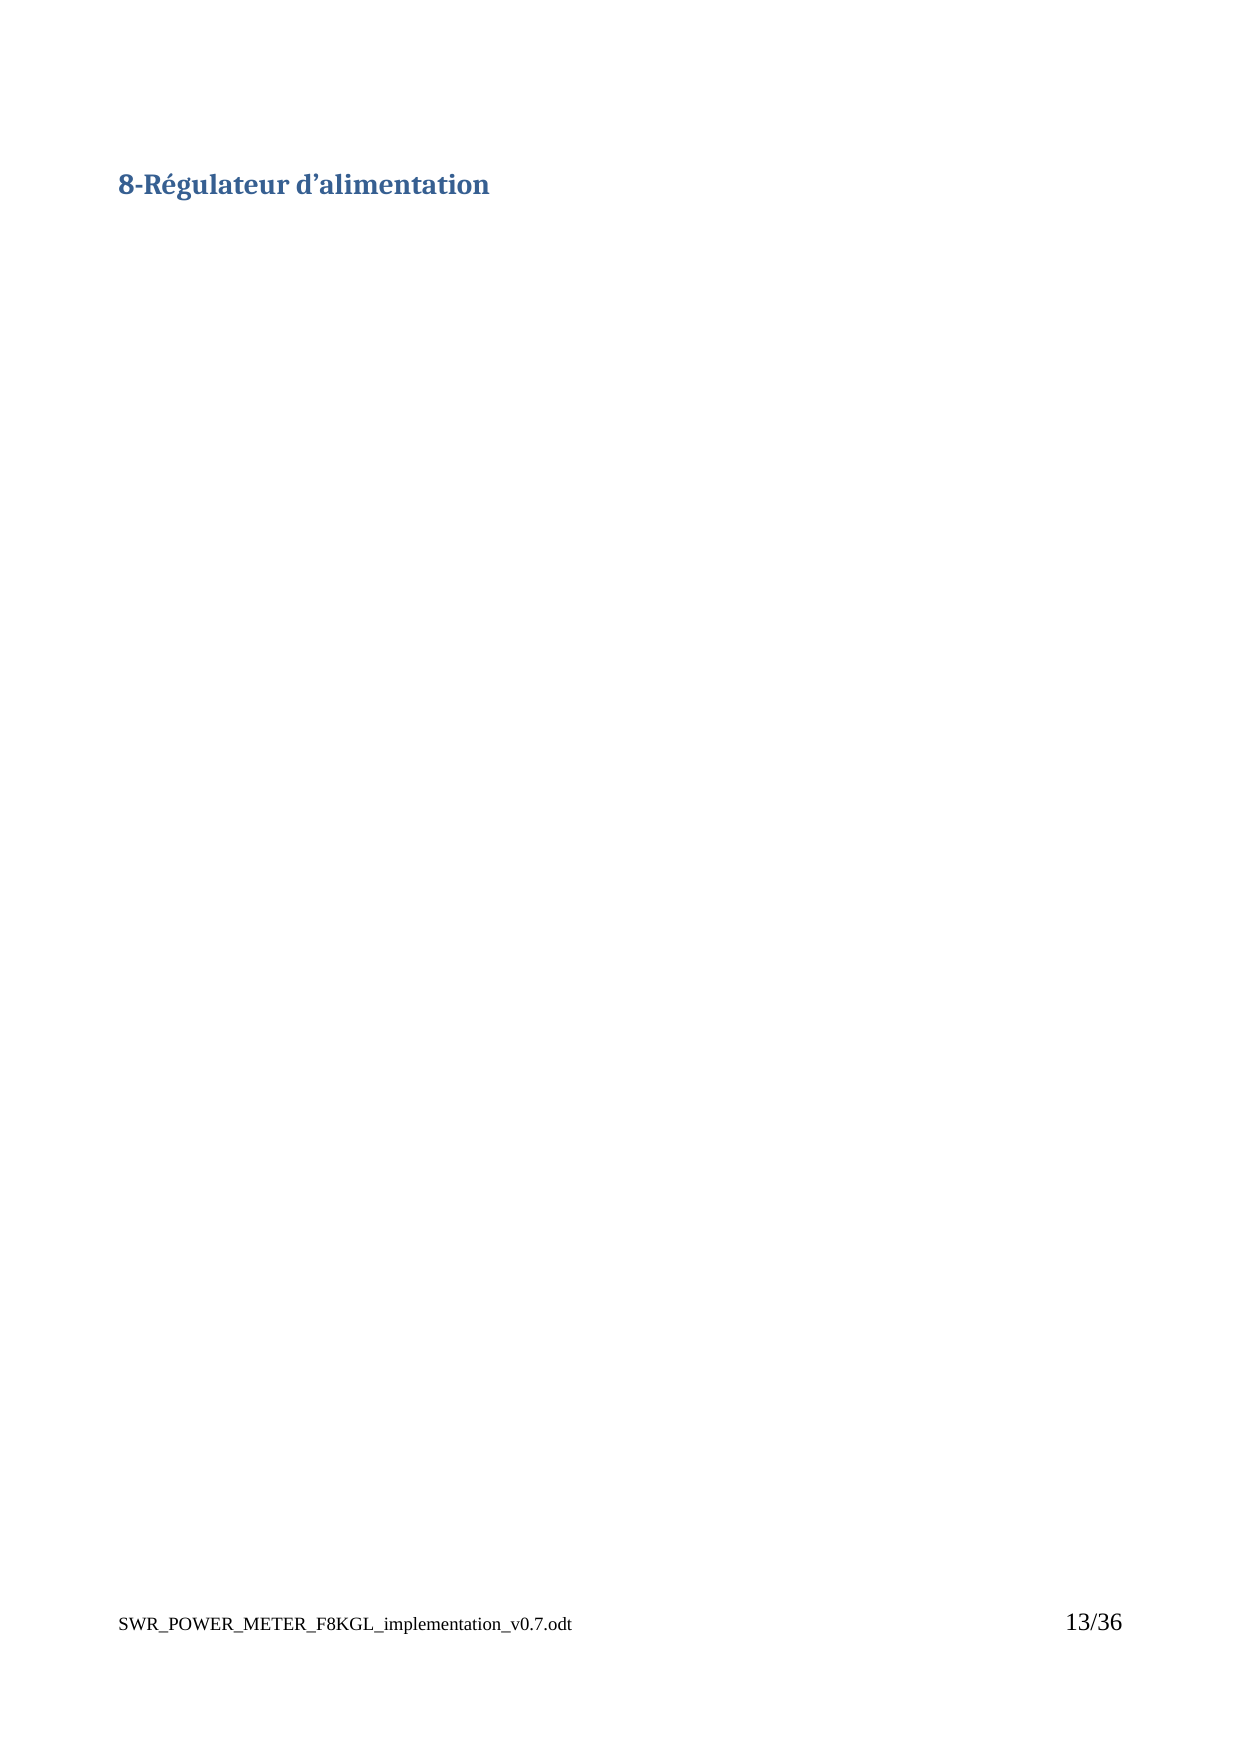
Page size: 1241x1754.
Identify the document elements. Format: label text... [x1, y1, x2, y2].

subtitle 8-Régulateur d’alimentation [118, 168, 1122, 202]
